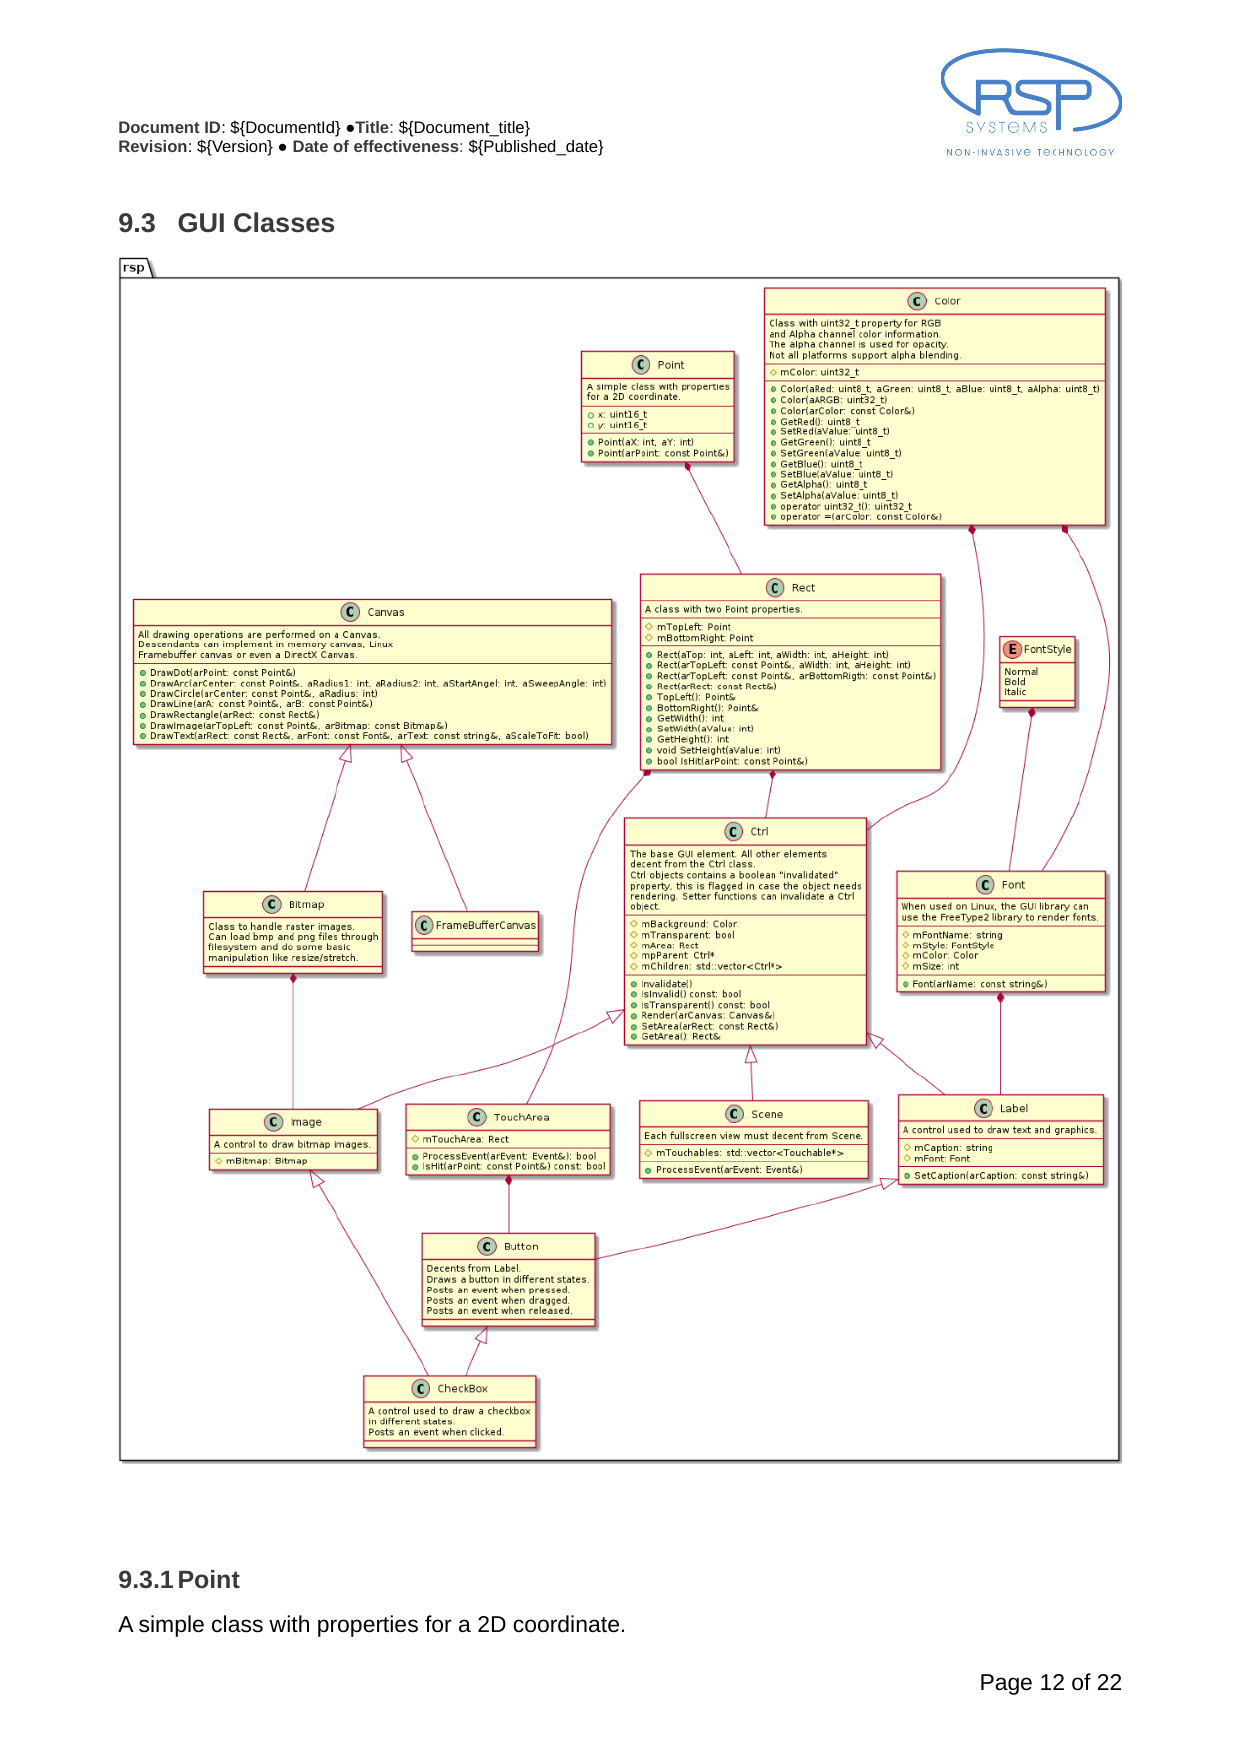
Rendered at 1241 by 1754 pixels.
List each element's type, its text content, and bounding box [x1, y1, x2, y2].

subtitle Point [118, 1565, 1122, 1594]
subtitle GUI Classes [118, 207, 1122, 238]
text A simple class with properties for a 2D coordinate. [118, 1611, 1122, 1637]
picture [941, 48, 1123, 156]
picture [118, 255, 1123, 1464]
